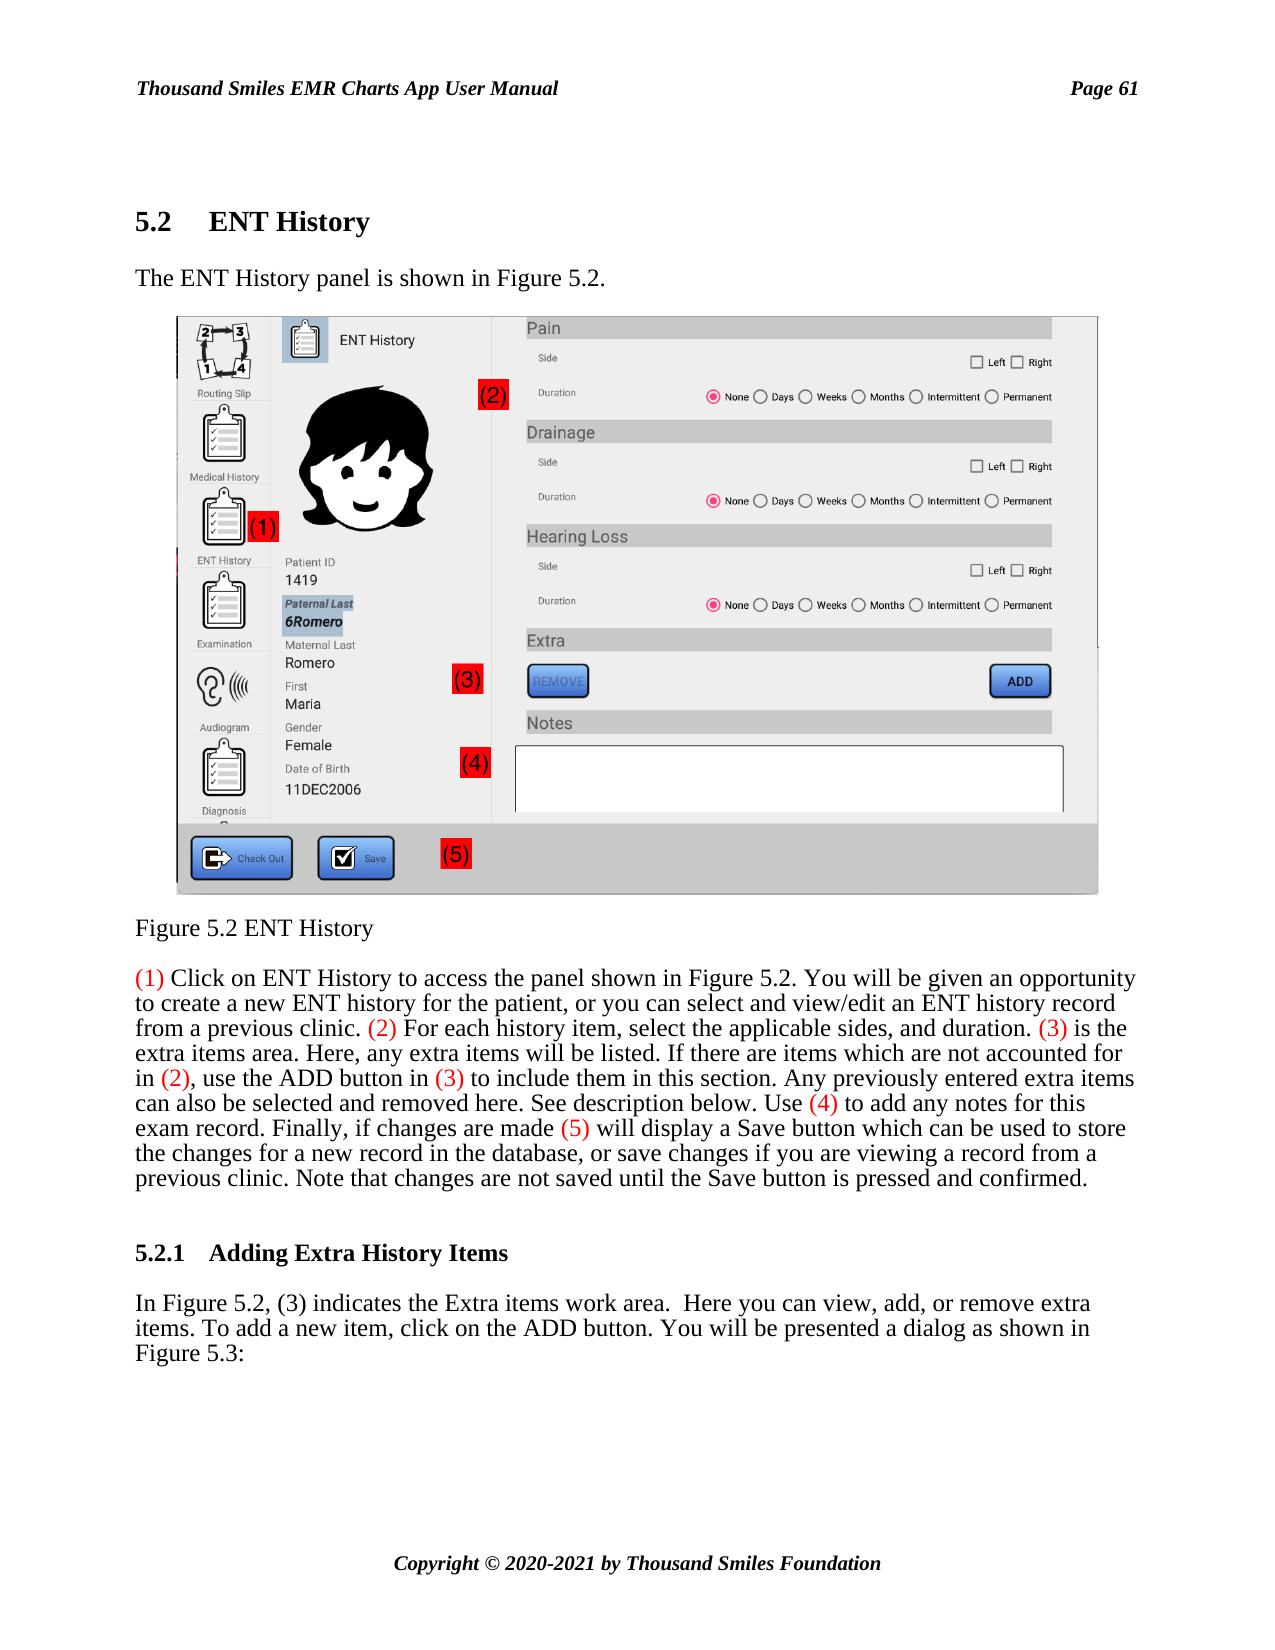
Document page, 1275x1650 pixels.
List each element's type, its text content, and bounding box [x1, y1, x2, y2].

text In Figure 5.2, (3) indicates the Extra items work area. Here you can view, add, or remove extra items. To add a new item, click on the ADD button. You will be presented a dialog as shown in Figure 5.3: [135, 1292, 1140, 1367]
text (1) Click on ENT History to access the panel shown in Figure 5.2. You will be given an opportunity to create a new ENT history for the patient, or you can select and view/edit an ENT history record from a previous clinic. (2) For each history item, select the applicable sides, and duration. (3) is the extra items area. Here, any extra items will be listed. If there are items which are not accounted for in (2), use the ADD button in (3) to include them in this section. Any previously entered extra items can also be selected and removed here. See description below. Use (4) to add any notes for this exam record. Finally, if changes are made (5) will display a Save button which can be used to store the changes for a new record in the database, or save changes if you are viewing a record from a previous clinic. Note that changes are not saved until the Save button is pressed and confirmed. [135, 967, 1140, 1192]
text Figure 5.2 ENT History [135, 917, 1140, 942]
subtitle ENT History [135, 204, 1140, 238]
text The ENT History panel is shown in Figure 5.2. [135, 267, 1140, 292]
subtitle Adding Extra History Items [135, 1242, 1140, 1267]
picture [176, 316, 1099, 895]
